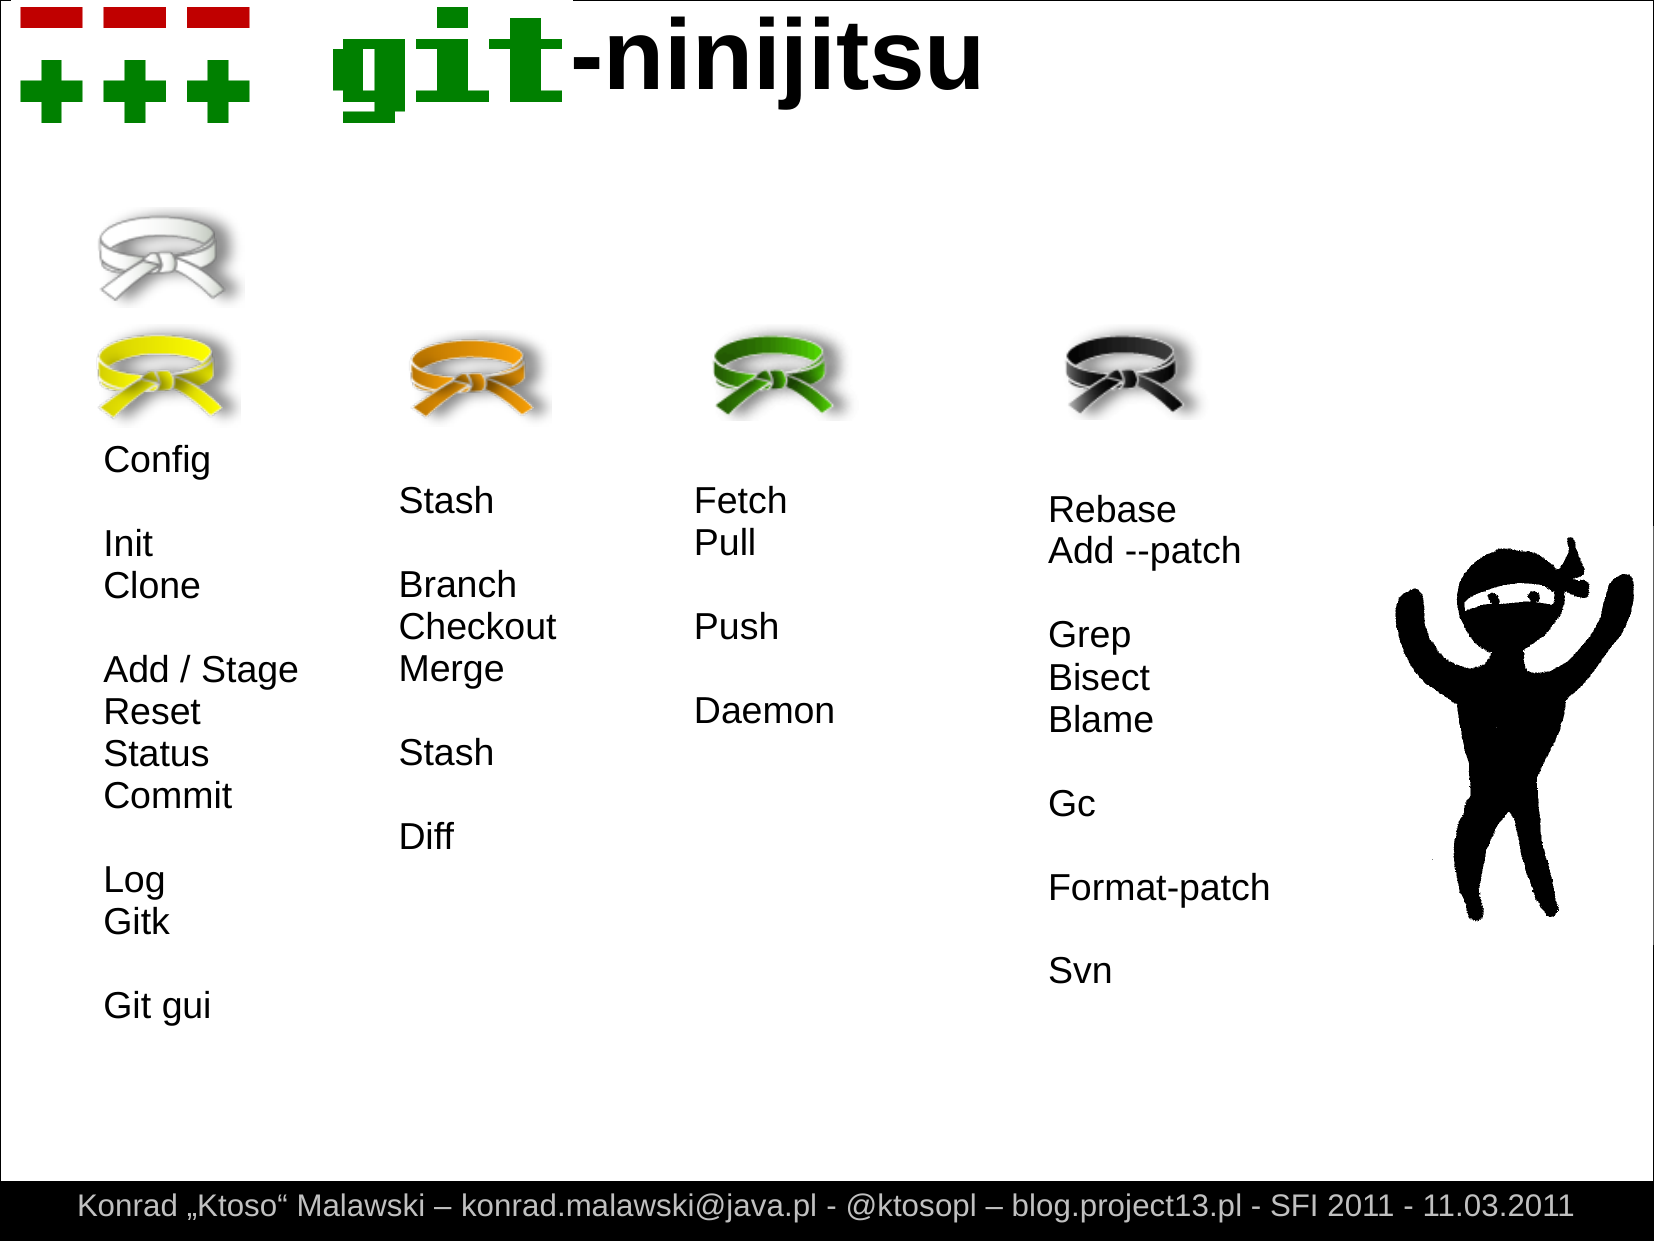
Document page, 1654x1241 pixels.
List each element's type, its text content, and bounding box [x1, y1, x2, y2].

picture [11, 0, 573, 135]
text_box Fetch Pull Push Daemon [679, 472, 945, 740]
picture [708, 324, 859, 421]
text_box git-ninijitsu [573, 0, 1436, 119]
text_box Rebase Add --patch Grep Bisect Blame Gc Format-patch Svn [1033, 480, 1300, 1000]
text_box Stash Branch Checkout Merge Stash Diff [383, 472, 650, 866]
picture [1062, 324, 1211, 420]
picture [88, 324, 241, 428]
picture [88, 207, 245, 308]
text_box git-ninijitsu [0, 0, 11, 119]
picture [401, 330, 552, 427]
text_box Config Init Clone Add / Stage Reset Status Commit Log Gitk Git gui [88, 430, 355, 1034]
picture [1373, 526, 1654, 945]
text_box Konrad „Ktoso“ Malawski – konrad.malawski@java.pl - @ktosopl – blog.project13.pl - SFI 2011 - 11.03.2011 [0, 1181, 1654, 1238]
